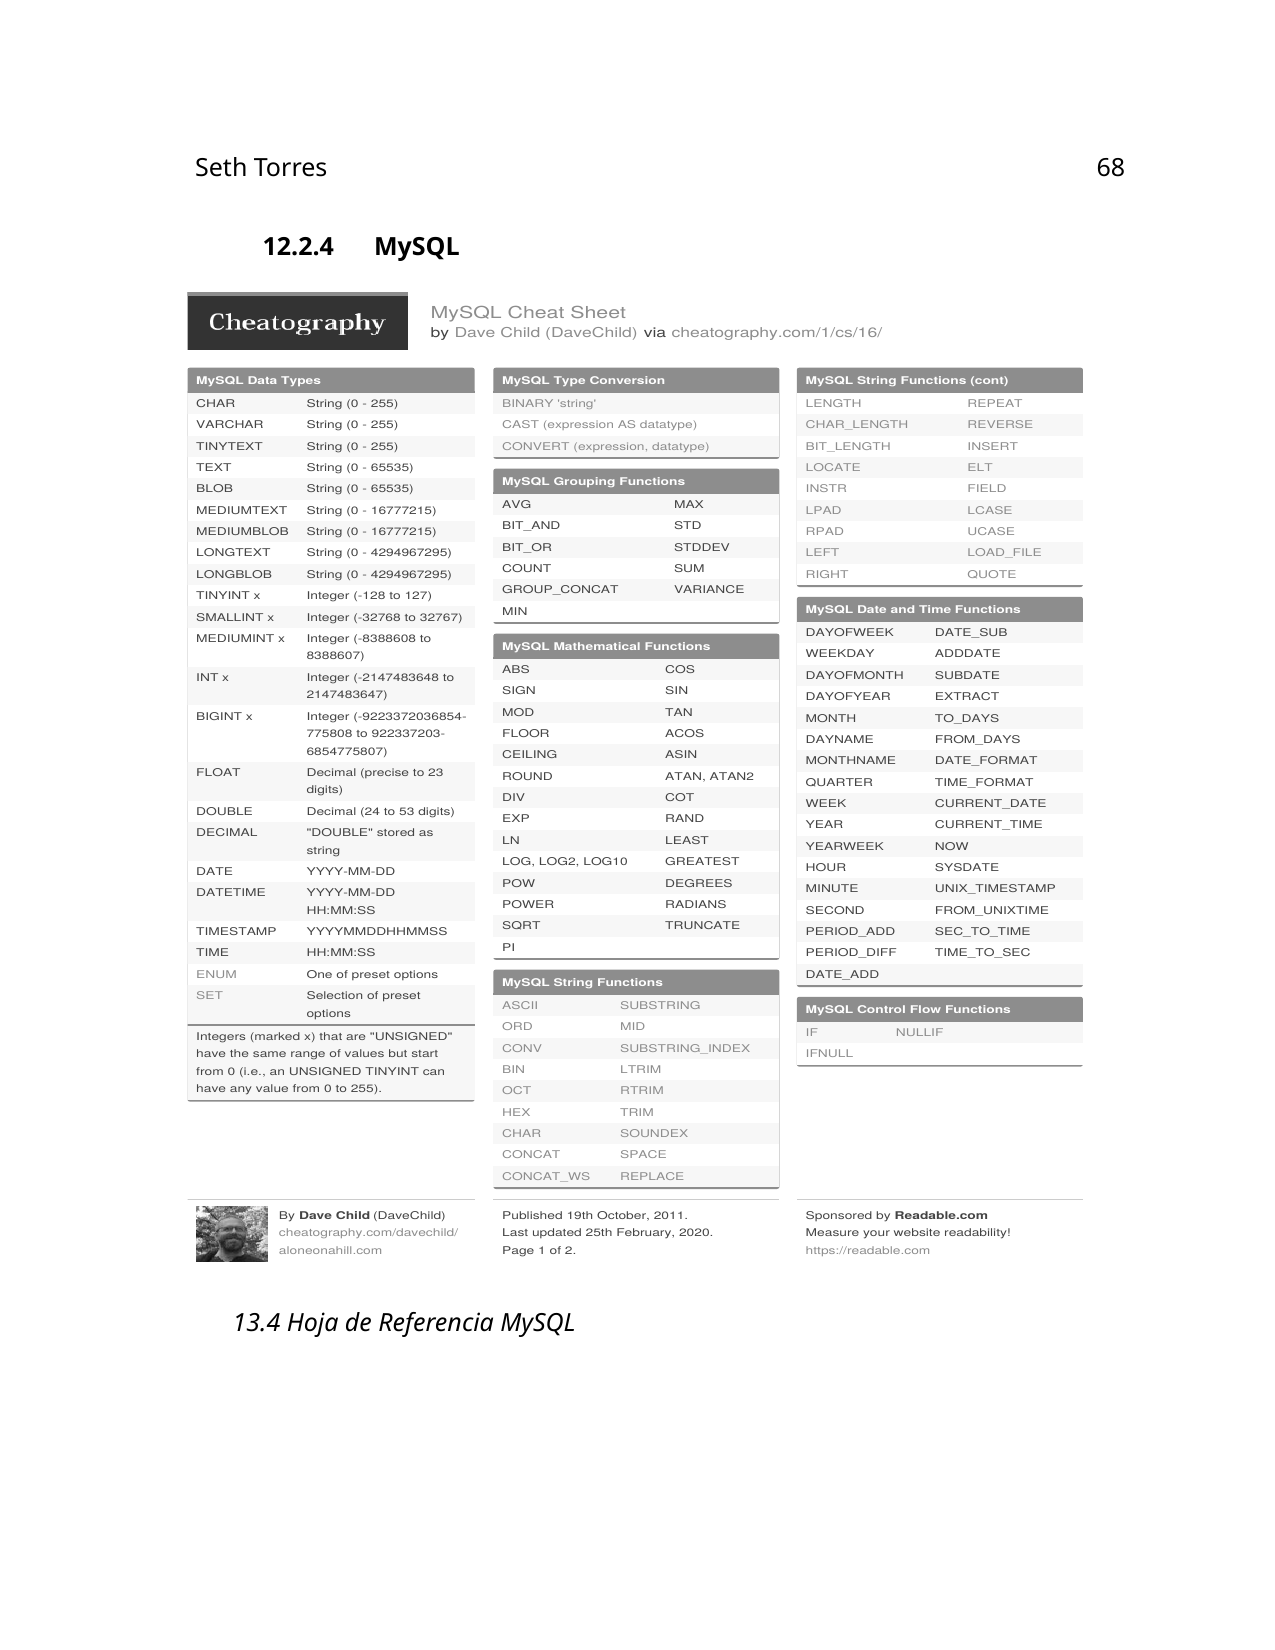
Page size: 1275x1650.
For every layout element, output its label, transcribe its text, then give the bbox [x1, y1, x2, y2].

text 13.4 Hoja de Referencia MySQL [187, 1271, 1087, 1338]
subtitle MySQL [262, 228, 1125, 262]
